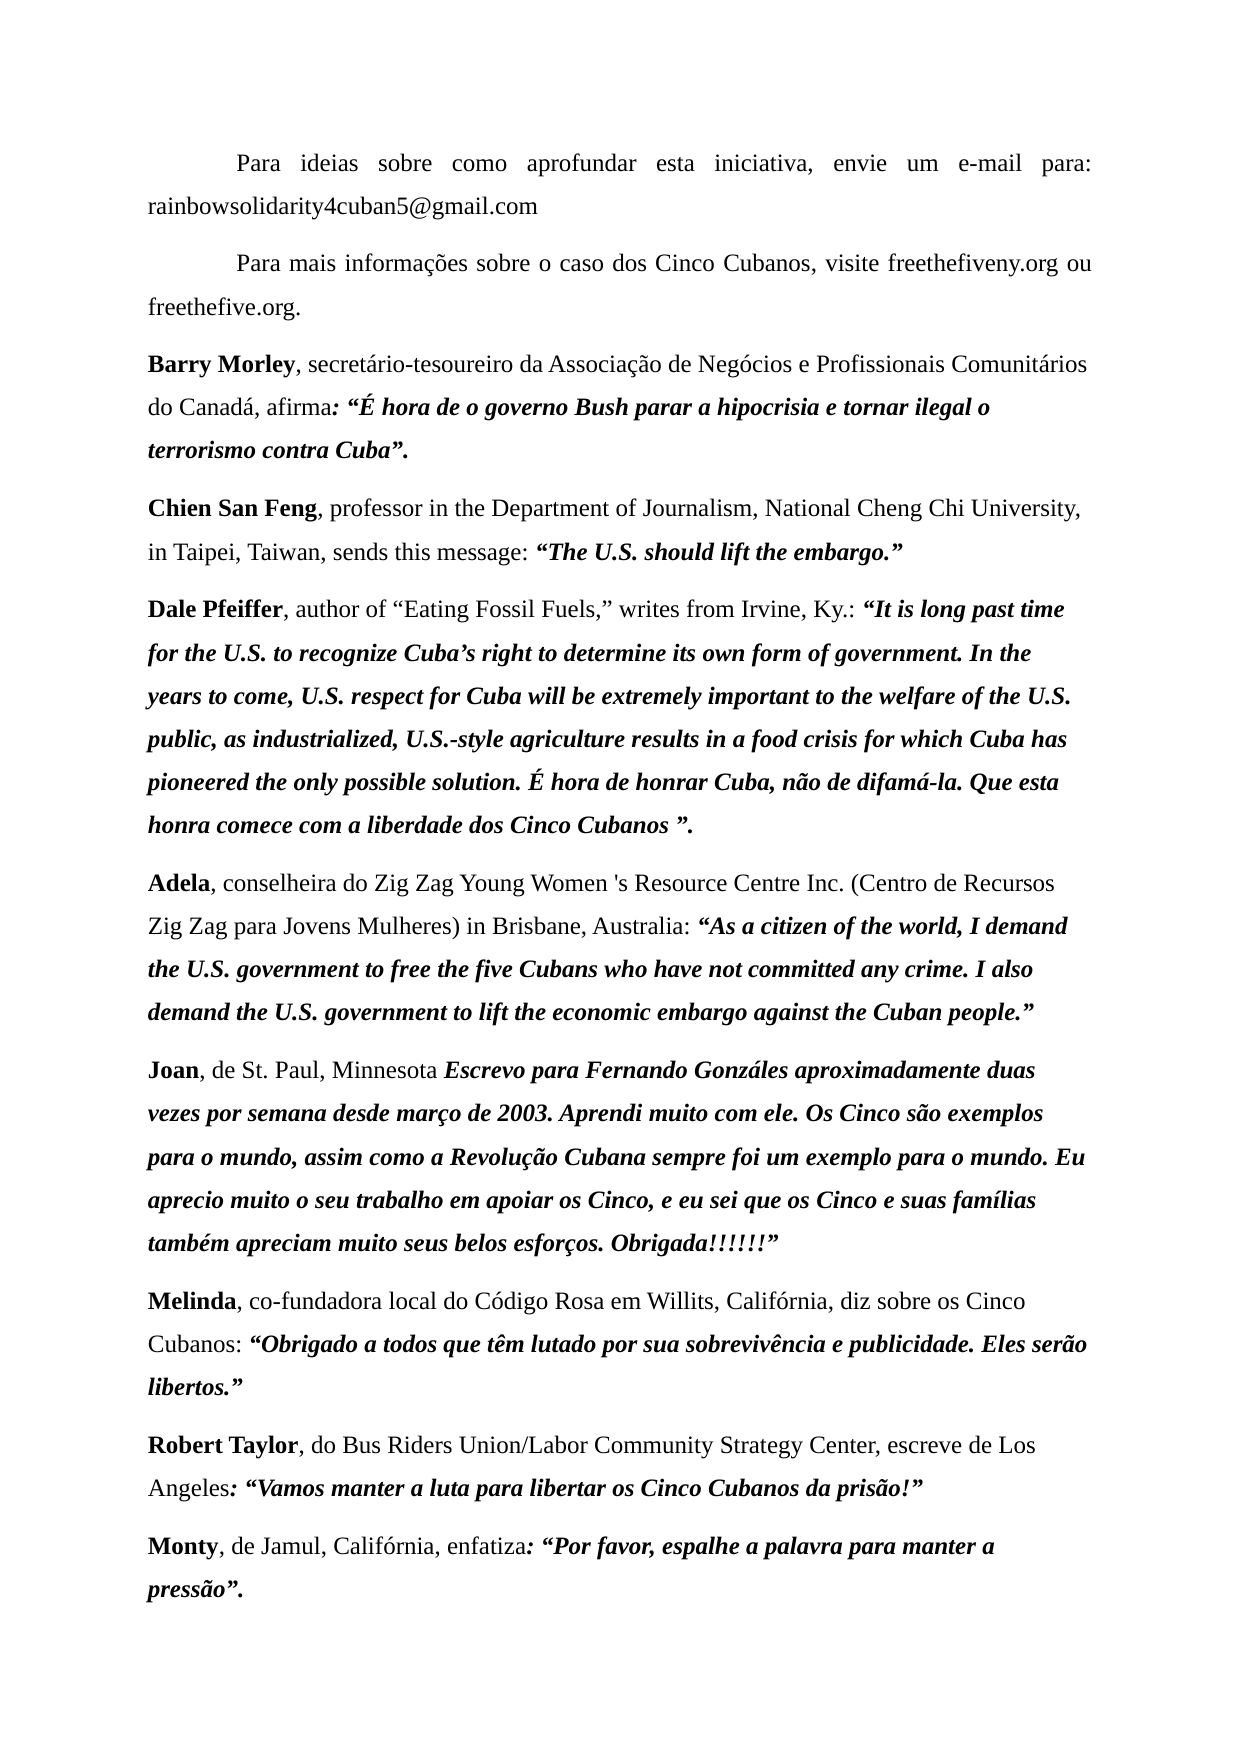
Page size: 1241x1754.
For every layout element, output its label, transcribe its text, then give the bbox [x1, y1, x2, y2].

text Chien San Feng, professor in the Department of Journalism, National Cheng Chi University, in Taipei, Taiwan, sends this message: “The U.S. should lift the embargo.” [148, 493, 1093, 565]
text Para ideias sobre como aprofundar esta iniciativa, envie um e-mail para: rainbowsolidarity4cuban5@gmail.com [148, 148, 1093, 219]
text Adela, conselheira do Zig Zag Young Women 's Resource Centre Inc. (Centro de Recursos Zig Zag para Jovens Mulheres) in Brisbane, Australia: “As a citizen of the world, I demand the U.S. government to free the five Cubans who have not committed any crime. I also demand the U.S. government to lift the economic embargo against the Cuban people.” [148, 868, 1093, 1026]
text Monty, de Jamul, Califórnia, enfatiza: “Por favor, espalhe a palavra para manter a pressão”. [148, 1531, 1093, 1603]
text Melinda, co-fundadora local do Código Rosa em Willits, Califórnia, diz sobre os Cinco Cubanos: “Obrigado a todos que têm lutado por sua sobrevivência e publicidade. Eles serão libertos.” [148, 1286, 1093, 1401]
text Dale Pfeiffer, author of “Eating Fossil Fuels,” writes from Irvine, Ky.: “It is long past time for the U.S. to recognize Cuba’s right to determine its own form of government. In the years to come, U.S. respect for Cuba will be extremely important to the welfare of the U.S. public, as industrialized, U.S.-style agriculture results in a food crisis for which Cuba has pioneered the only possible solution. É hora de honrar Cuba, não de difamá-la. Que esta honra comece com a liberdade dos Cinco Cubanos ”. [148, 594, 1093, 839]
text Joan, de St. Paul, Minnesota Escrevo para Fernando Gonzáles aproximadamente duas vezes por semana desde março de 2003. Aprendi muito com ele. Os Cinco são exemplos para o mundo, assim como a Revolução Cubana sempre foi um exemplo para o mundo. Eu aprecio muito o seu trabalho em apoiar os Cinco, e eu sei que os Cinco e suas famílias também apreciam muito seus belos esforços. Obrigada!!!!!!” [148, 1055, 1093, 1257]
text Robert Taylor, do Bus Riders Union/Labor Community Strategy Center, escreve de Los Angeles: “Vamos manter a luta para libertar os Cinco Cubanos da prisão!” [148, 1430, 1093, 1502]
text Para mais informações sobre o caso dos Cinco Cubanos, visite freethefiveny.org ou freethefive.org. [148, 248, 1093, 320]
text Barry Morley, secretário-tesoureiro da Associação de Negócios e Profissionais Comunitários do Canadá, afirma: “É hora de o governo Bush parar a hipocrisia e tornar ilegal o terrorismo contra Cuba”. [148, 349, 1093, 464]
